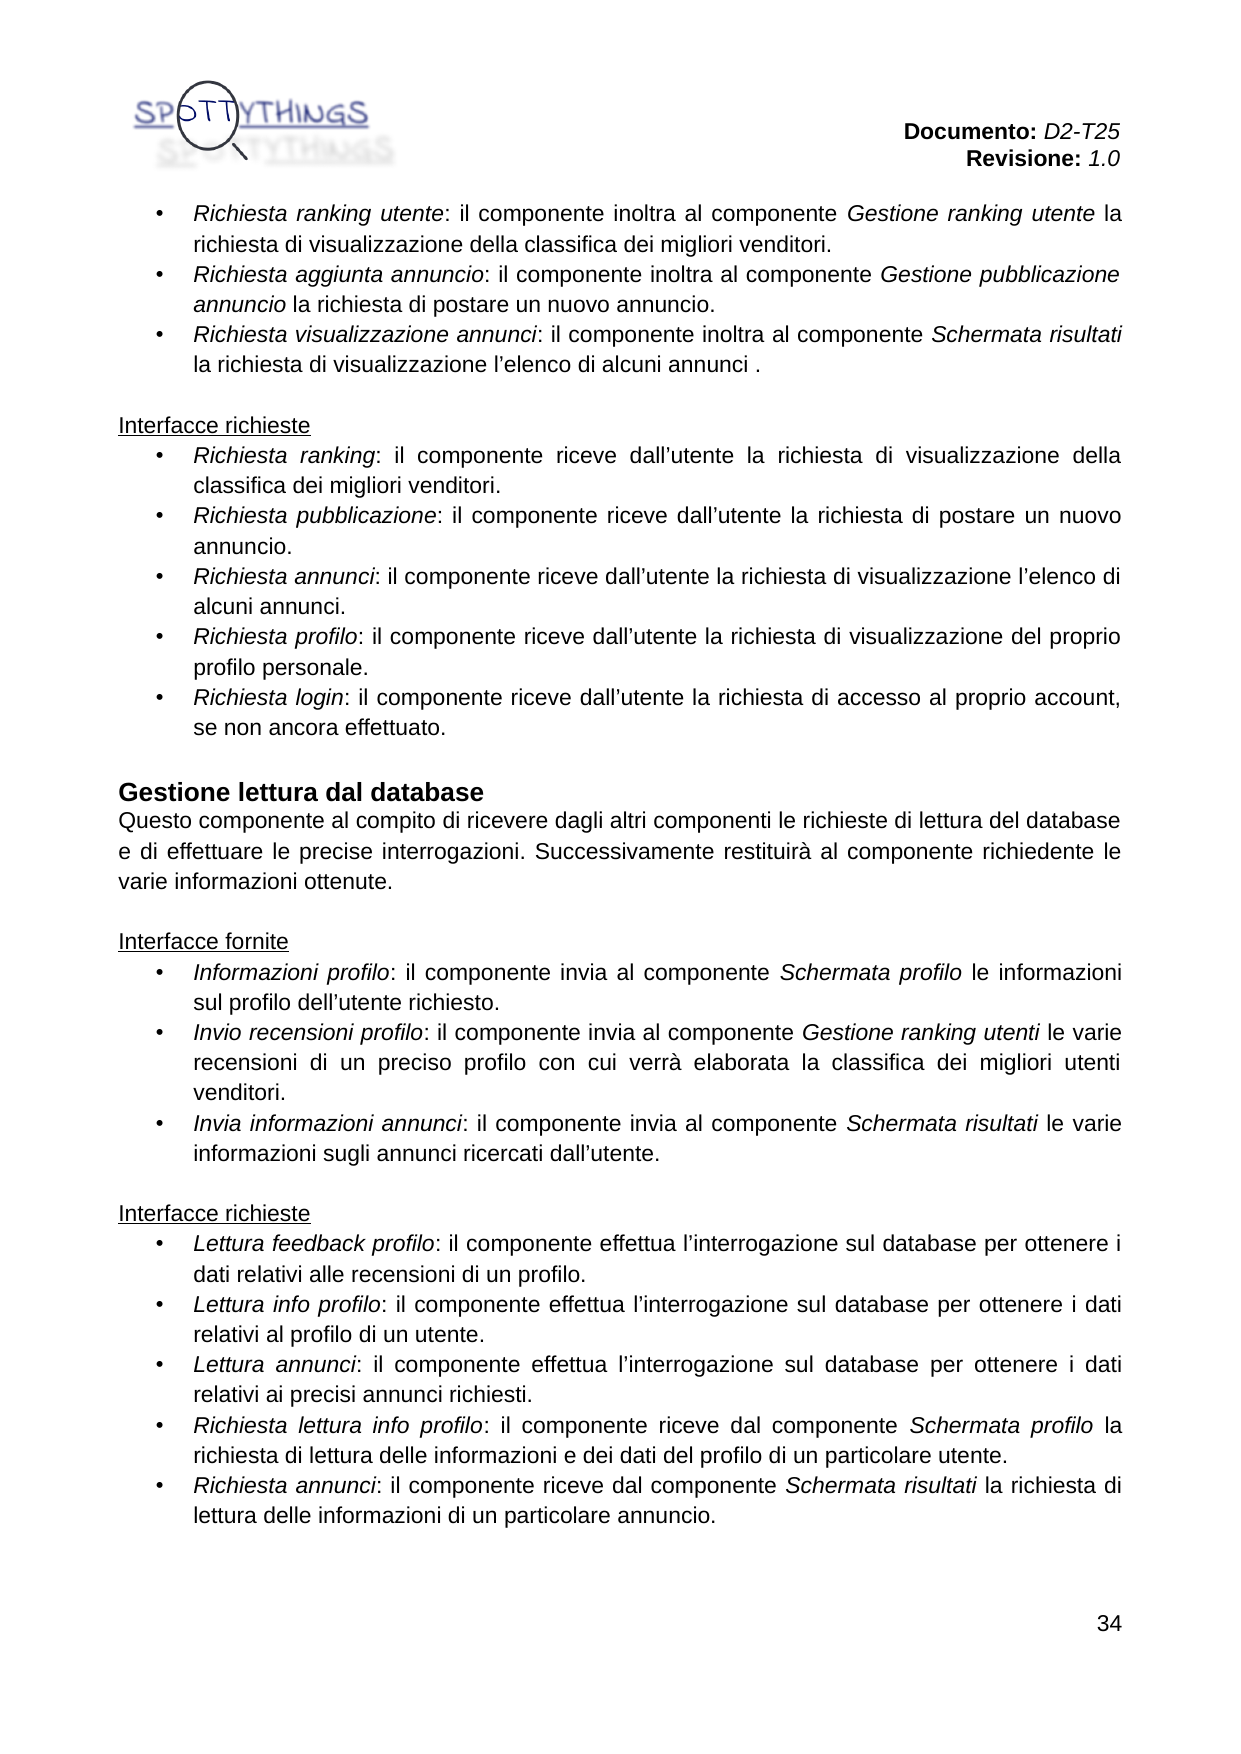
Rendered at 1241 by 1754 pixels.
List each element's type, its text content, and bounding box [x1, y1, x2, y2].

list Richiesta aggiunta annuncio: il componente inoltra al componente Gestione pubblicazione annuncio la richiesta di postare un nuovo annuncio. [156, 261, 1122, 317]
text Interfacce richieste [118, 412, 1122, 438]
text Interfacce fornite [118, 928, 1122, 954]
list Invio recensioni profilo: il componente invia al componente Gestione ranking utenti le varie recensioni di un preciso profilo con cui verrà elaborata la classifica dei migliori utenti venditori. [156, 1019, 1122, 1106]
subtitle Gestione lettura dal database [118, 777, 1122, 807]
list Richiesta pubblicazione: il componente riceve dall’utente la richiesta di postare un nuovo annuncio. [156, 502, 1122, 559]
list Lettura info profilo: il componente effettua l’interrogazione sul database per ottenere i dati relativi al profilo di un utente. [156, 1291, 1122, 1347]
list Lettura annunci: il componente effettua l’interrogazione sul database per ottenere i dati relativi ai precisi annunci richiesti. [156, 1351, 1122, 1408]
list Richiesta login: il componente riceve dall’utente la richiesta di accesso al proprio account, se non ancora effettuato. [156, 684, 1122, 740]
list Richiesta visualizzazione annunci: il componente inoltra al componente Schermata risultati la richiesta di visualizzazione l’elenco di alcuni annunci . [156, 321, 1122, 378]
list Richiesta annunci: il componente riceve dall’utente la richiesta di visualizzazione l’elenco di alcuni annunci. [156, 563, 1122, 619]
picture [123, 73, 399, 187]
text Questo componente al compito di ricevere dagli altri componenti le richieste di lettura del database e di effettuare le precise interrogazioni. Successivamente restituirà al componente richiedente le varie informazioni ottenute. [118, 807, 1122, 894]
list Lettura feedback profilo: il componente effettua l’interrogazione sul database per ottenere i dati relativi alle recensioni di un profilo. [156, 1230, 1122, 1287]
list Richiesta profilo: il componente riceve dall’utente la richiesta di visualizzazione del proprio profilo personale. [156, 623, 1122, 680]
list Informazioni profilo: il componente invia al componente Schermata profilo le informazioni sul profilo dell’utente richiesto. [156, 958, 1122, 1015]
text Interfacce richieste [118, 1200, 1122, 1226]
list Richiesta lettura info profilo: il componente riceve dal componente Schermata profilo la richiesta di lettura delle informazioni e dei dati del profilo di un particolare utente. [156, 1412, 1122, 1468]
list Richiesta annunci: il componente riceve dal componente Schermata risultati la richiesta di lettura delle informazioni di un particolare annuncio. [156, 1472, 1122, 1528]
list Richiesta ranking: il componente riceve dall’utente la richiesta di visualizzazione della classifica dei migliori venditori. [156, 442, 1122, 498]
list Richiesta ranking utente: il componente inoltra al componente Gestione ranking utente la richiesta di visualizzazione della classifica dei migliori venditori. [156, 200, 1122, 257]
list Invia informazioni annunci: il componente invia al componente Schermata risultati le varie informazioni sugli annunci ricercati dall’utente. [156, 1109, 1122, 1166]
